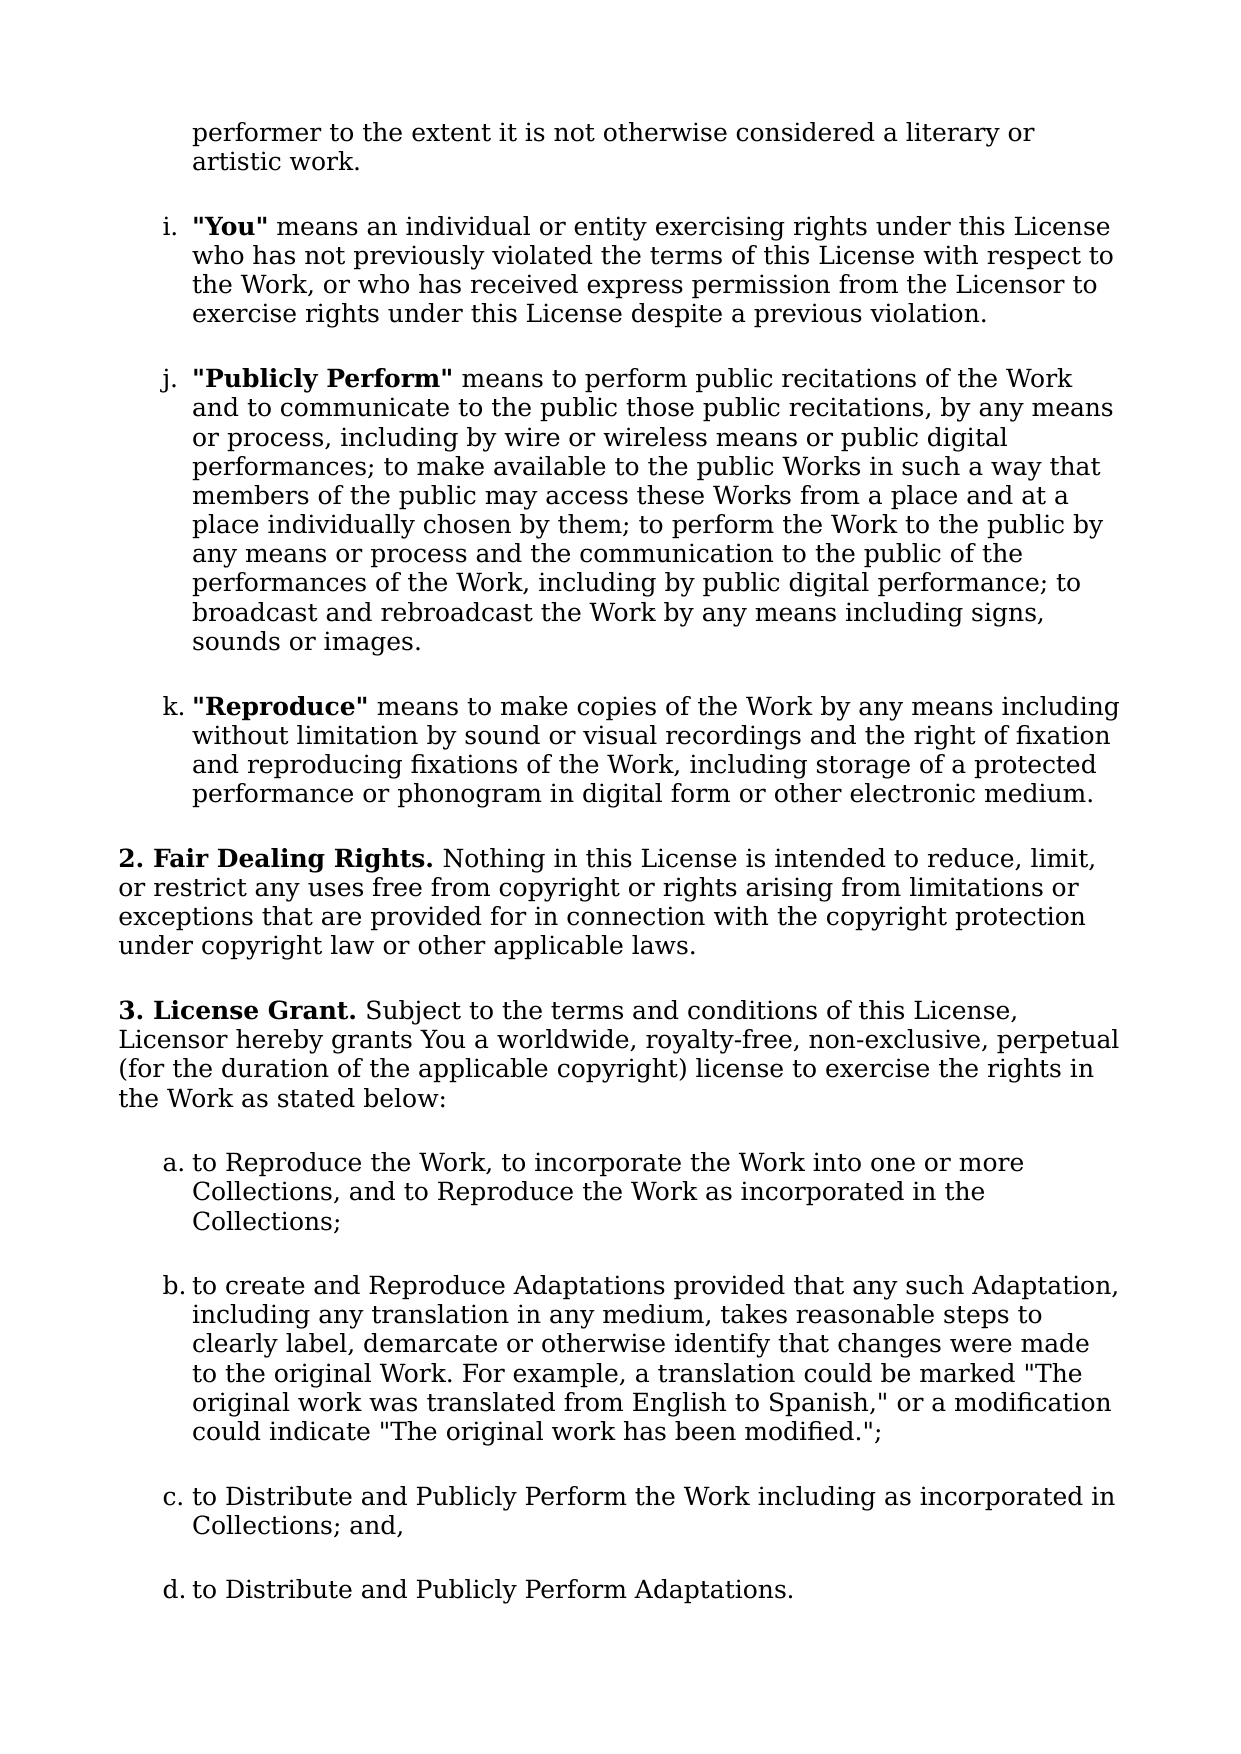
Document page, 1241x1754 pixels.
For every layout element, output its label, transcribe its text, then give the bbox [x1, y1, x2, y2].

list to Distribute and Publicly Perform the Work including as incorporated in Collections; and, [162, 1482, 1122, 1540]
list to create and Reproduce Adaptations provided that any such Adaptation, including any translation in any medium, takes reasonable steps to clearly label, demarcate or otherwise identify that changes were made to the original Work. For example, a translation could be marked "The original work was translated from English to Spanish," or a modification could indicate "The original work has been modified."; [162, 1271, 1122, 1446]
text 3. License Grant. Subject to the terms and conditions of this License, Licensor hereby grants You a worldwide, royalty-free, non-exclusive, perpetual (for the duration of the applicable copyright) license to exercise the rights in the Work as stated below: [118, 996, 1122, 1113]
text 2. Fair Dealing Rights. Nothing in this License is intended to reduce, limit, or restrict any uses free from copyright or rights arising from limitations or exceptions that are provided for in connection with the copyright protection under copyright law or other applicable laws. [118, 844, 1122, 961]
list "You" means an individual or entity exercising rights under this License who has not previously violated the terms of this License with respect to the Work, or who has received express permission from the Licensor to exercise rights under this License despite a previous violation. [162, 212, 1122, 329]
list "Publicly Perform" means to perform public recitations of the Work and to communicate to the public those public recitations, by any means or process, including by wire or wireless means or public digital performances; to make available to the public Works in such a way that members of the public may access these Works from a place and at a place individually chosen by them; to perform the Work to the public by any means or process and the communication to the public of the performances of the Work, including by public digital performance; to broadcast and rebroadcast the Work by any means including signs, sounds or images. [162, 364, 1122, 656]
list to Distribute and Publicly Perform Adaptations. [162, 1575, 1122, 1604]
list "Reproduce" means to make copies of the Work by any means including without limitation by sound or visual recordings and the right of fixation and reproducing fixations of the Work, including storage of a protected performance or phonogram in digital form or other electronic medium. [162, 691, 1122, 808]
list to Reproduce the Work, to incorporate the Work into one or more Collections, and to Reproduce the Work as incorporated in the Collections; [162, 1148, 1122, 1236]
list performer to the extent it is not otherwise considered a literary or artistic work. [162, 118, 1122, 176]
